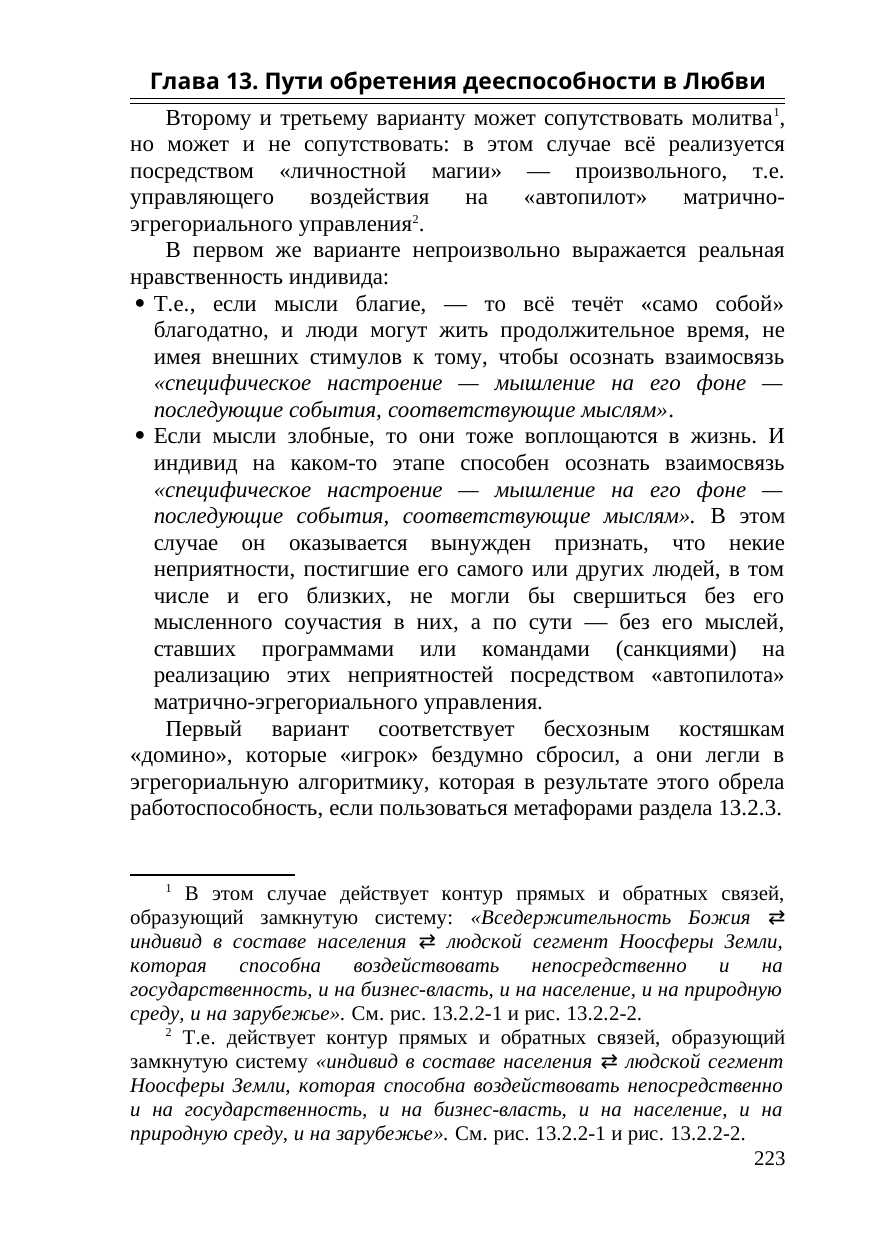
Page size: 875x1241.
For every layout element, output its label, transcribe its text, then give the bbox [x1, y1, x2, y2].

text В первом же варианте непроизвольно выражается реальная нравственность индивида: [130, 236, 785, 289]
text Первый вариант соответствует бесхозным костяшкам «домино», которые «игрок» бездумно сбросил, а они легли в эгрегориальную алгоритмику, которая в результате этого обрела работоспособность, если пользоваться метафорами раздела 13.2.3. [130, 714, 785, 821]
text Т.е. действует контур прямых и обратных связей, образующий замкнутую систему «индивид в составе населения  людской сегмент Ноосферы Земли, которая способна воздействовать непосредственно и на государственность, и на бизнес-власть, и на население, и на природную среду, и на зарубежье». См. рис. 13.2.2-1 и рис. 13.2.2-2. [130, 1025, 785, 1145]
list Если мысли злобные, то они тоже воплощаются в жизнь. И индивид на каком-то этапе способен осознать взаимосвязь «специфическое настроение — мышление на его фоне — последующие события, соответствующие мыслям». В этом случае он оказывается вынужден признать, что некие неприятности, постигшие его самого или других людей, в том числе и его близких, не могли бы свершиться без его мысленного соучастия в них, а по сути — без его мыслей, ставших программами или командами (санкциями) на реализацию этих неприятностей посредством «автопилота» матрично-эгрегориального управления. [136, 422, 785, 714]
text Второму и третьему варианту может сопутствовать молитва, но может и не сопутствовать: в этом случае всё реализуется посредством «личностной магии» — произвольного, т.е. управляющего воздействия на «автопилот» матрично-эгрегориального управления. [130, 104, 785, 236]
list Т.е., если мысли благие, — то всё течёт «само собой» благодатно, и люди могут жить продолжительное время, не имея внешних стимулов к тому, чтобы осознать взаимосвязь «специфическое настроение — мышление на его фоне — последующие события, соответствующие мыслям». [136, 289, 785, 422]
text В этом случае действует контур прямых и обратных связей, образующий замкнутую систему: «Вседержительность Божия  индивид в составе населения  людской сегмент Ноосферы Земли, которая способна воздействовать непосредственно и на государственность, и на бизнес-власть, и на население, и на природную среду, и на зарубежье». См. рис. 13.2.2-1 и рис. 13.2.2-2. [130, 881, 785, 1025]
